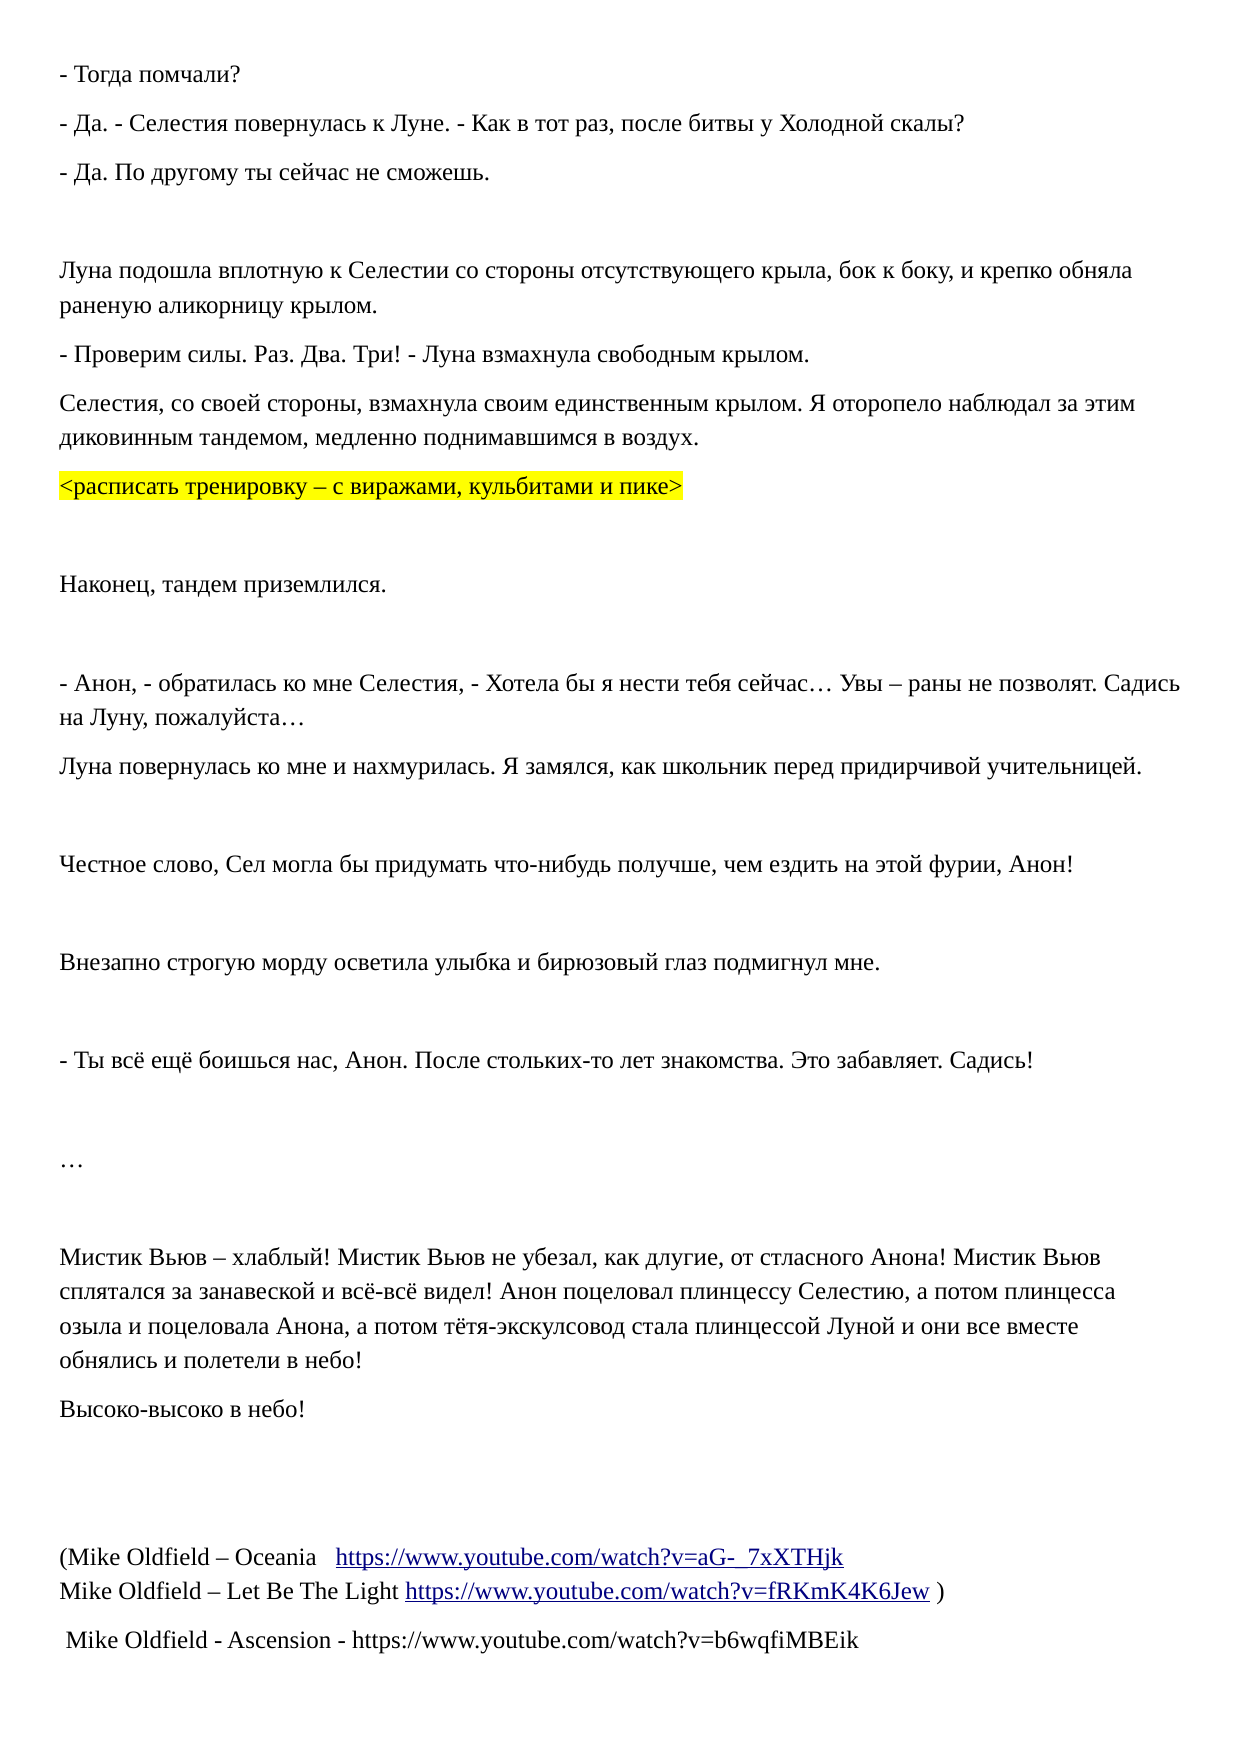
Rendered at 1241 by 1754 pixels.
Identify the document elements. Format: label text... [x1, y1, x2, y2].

text - Да. По другому ты сейчас не сможешь. [59, 157, 1181, 186]
text - Анон, - обратилась ко мне Селестия, - Хотела бы я нести тебя сейчас… Увы – раны не позволят. Садись на Луну, пожалуйста… [59, 668, 1181, 731]
text - Да. - Селестия повернулась к Луне. - Как в тот раз, после битвы у Холодной скалы? [59, 108, 1181, 137]
text - Тогда помчали? [59, 59, 1181, 88]
text - Проверим силы. Раз. Два. Три! - Луна взмахнула свободным крылом. [59, 339, 1181, 368]
text <расписать тренировку – с виражами, кульбитами и пике> [59, 471, 1181, 500]
text Наконец, тандем приземлился. [59, 569, 1181, 598]
text Мистик Вьюв – хлаблый! Мистик Вьюв не убезал, как длугие, от стласного Анона! Мистик Вьюв сплятался за занавеской и всё-всё видел! Анон поцеловал плинцессу Селестию, а потом плинцесса озыла и поцеловала Анона, а потом тётя-экскулсовод стала плинцессой Луной и они все вместе обнялись и полетели в небо! [59, 1242, 1181, 1374]
text Луна повернулась ко мне и нахмурилась. Я замялся, как школьник перед придирчивой учительницей. [59, 751, 1181, 780]
text Луна подошла вплотную к Селестии со стороны отсутствующего крыла, бок к боку, и крепко обняла раненую аликорницу крылом. [59, 255, 1181, 318]
text Mike Oldfield - Ascension - https://www.youtube.com/watch?v=b6wqfiMBEik [59, 1625, 1181, 1654]
text - Ты всё ещё боишься нас, Анон. После стольких-то лет знакомства. Это забавляет. Садись! [59, 1046, 1181, 1074]
text Селестия, со своей стороны, взмахнула своим единственным крылом. Я оторопело наблюдал за этим диковинным тандемом, медленно поднимавшимся в воздух. [59, 388, 1181, 451]
text Высоко-высоко в небо! [59, 1394, 1181, 1423]
text … [59, 1144, 1181, 1172]
text (Mike Oldfield – Oceania https://www.youtube.com/watch?v=aG-_7xXTHjk Mike Oldfield – Let Be The Light https://www.youtube.com/watch?v=fRKmK4K6Jew ) [59, 1542, 1181, 1605]
text Честное слово, Сел могла бы придумать что-нибудь получше, чем ездить на этой фурии, Анон! [59, 849, 1181, 878]
text Внезапно строгую морду осветила улыбка и бирюзовый глаз подмигнул мне. [59, 947, 1181, 976]
